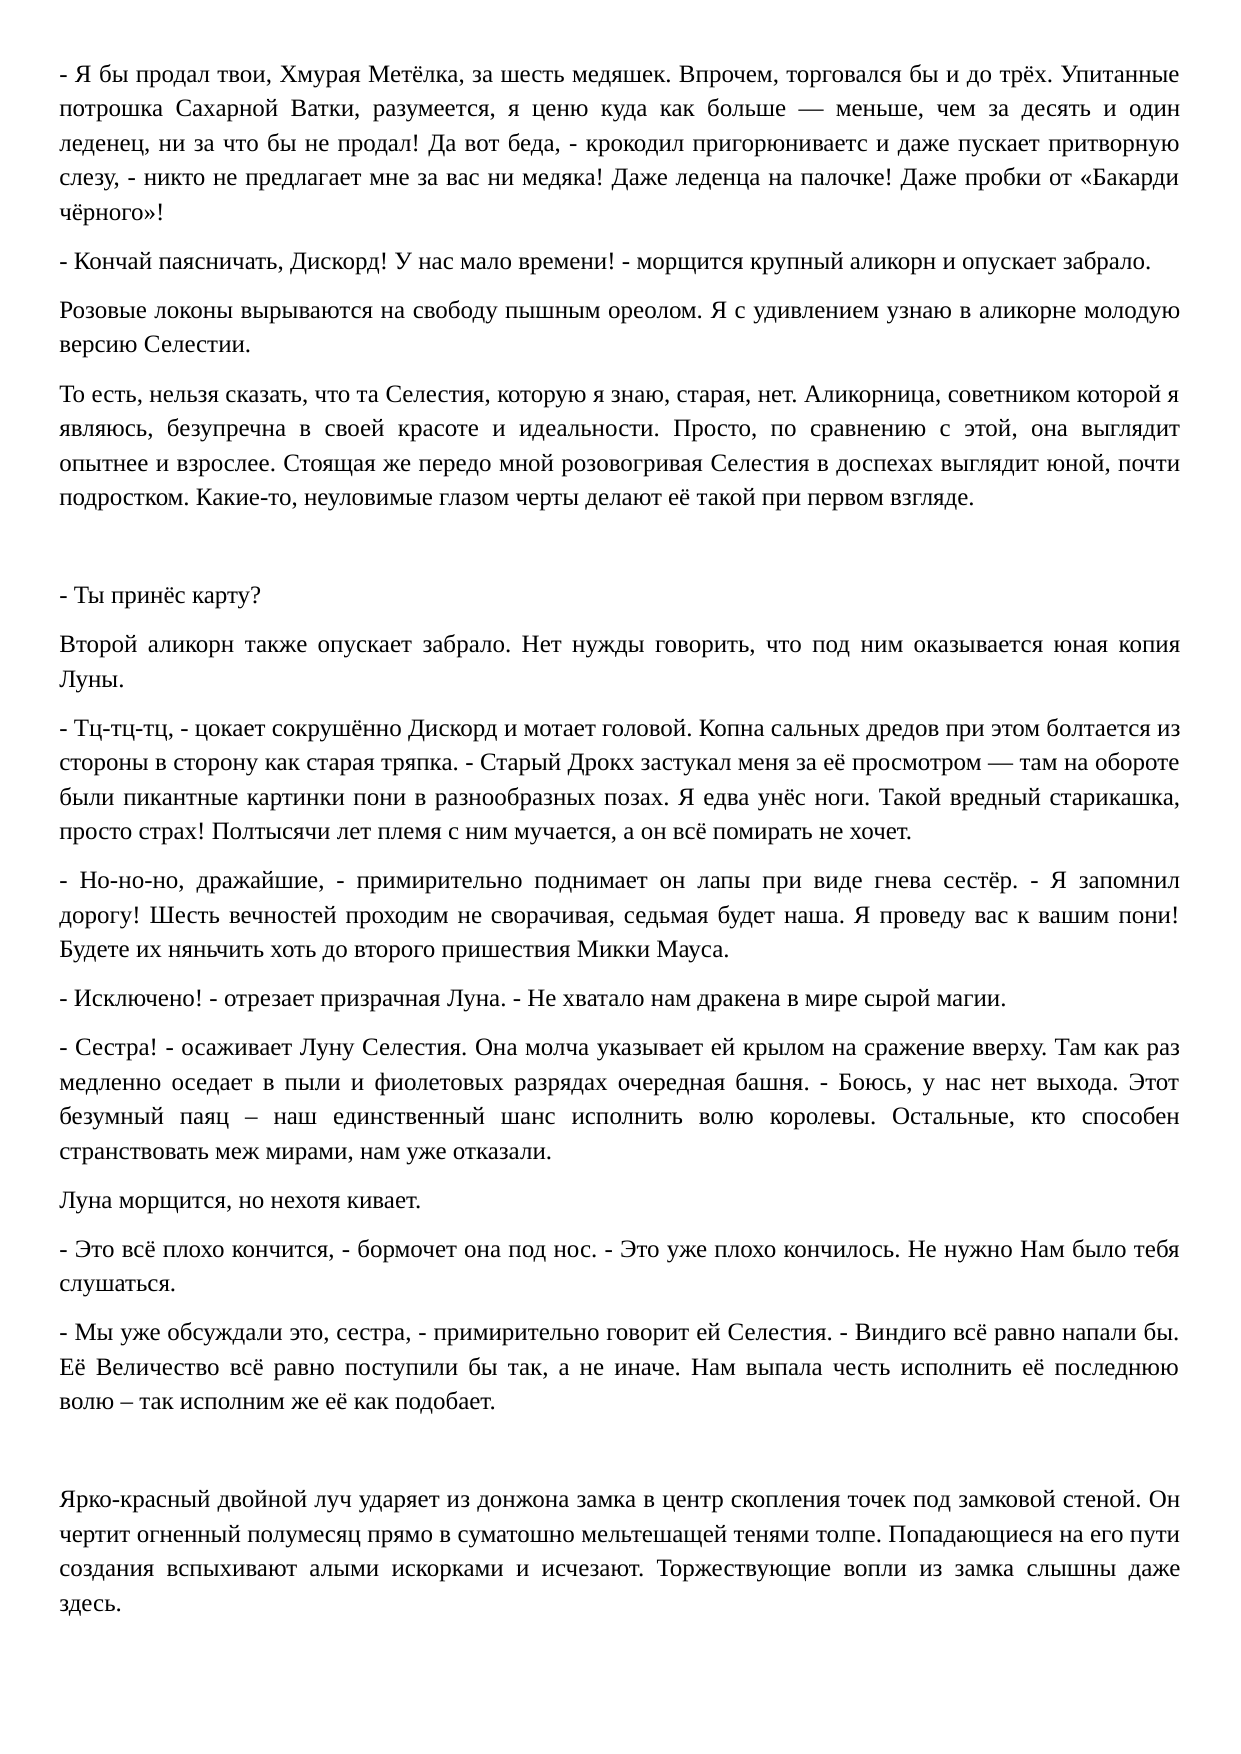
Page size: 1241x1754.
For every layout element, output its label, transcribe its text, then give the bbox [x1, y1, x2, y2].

text - Тц-тц-тц, - цокает сокрушённо Дискорд и мотает головой. Копна сальных дредов при этом болтается из стороны в сторону как старая тряпка. - Старый Дрокх застукал меня за её просмотром — там на обороте были пикантные картинки пони в разнообразных позах. Я едва унёс ноги. Такой вредный старикашка, просто страх! Полтысячи лет племя с ним мучается, а он всё помирать не хочет. [59, 713, 1181, 845]
text Луна морщится, но нехотя кивает. [59, 1185, 1181, 1214]
text - Это всё плохо кончится, - бормочет она под нос. - Это уже плохо кончилось. Не нужно Нам было тебя слушаться. [59, 1234, 1181, 1297]
text Ярко-красный двойной луч ударяет из донжона замка в центр скопления точек под замковой стеной. Он чертит огненный полумесяц прямо в суматошно мельтешащей тенями толпе. Попадающиеся на его пути создания вспыхивают алыми искорками и исчезают. Торжествующие вопли из замка слышны даже здесь. [59, 1484, 1181, 1617]
text - Мы уже обсуждали это, сестра, - примирительно говорит ей Селестия. - Виндиго всё равно напали бы. Её Величество всё равно поступили бы так, а не иначе. Нам выпала честь исполнить её последнюю волю – так исполним же её как подобает. [59, 1317, 1181, 1415]
text - Кончай паясничать, Дискорд! У нас мало времени! - морщится крупный аликорн и опускает забрало. [59, 246, 1181, 275]
text - Но-но-но, дражайшие, - примирительно поднимает он лапы при виде гнева сестёр. - Я запомнил дорогу! Шесть вечностей проходим не сворачивая, седьмая будет наша. Я проведу вас к вашим пони! Будете их няньчить хоть до второго пришествия Микки Мауса. [59, 865, 1181, 963]
text - Исключено! - отрезает призрачная Луна. - Не хватало нам дракена в мире сырой магии. [59, 983, 1181, 1012]
text То есть, нельзя сказать, что та Селестия, которую я знаю, старая, нет. Аликорница, советником которой я являюсь, безупречна в своей красоте и идеальности. Просто, по сравнению с этой, она выглядит опытнее и взрослее. Стоящая же передо мной розовогривая Селестия в доспехах выглядит юной, почти подростком. Какие-то, неуловимые глазом черты делают её такой при первом взгляде. [59, 379, 1181, 511]
text - Ты принёс карту? [59, 580, 1181, 609]
text Второй аликорн также опускает забрало. Нет нужды говорить, что под ним оказывается юная копия Луны. [59, 629, 1181, 692]
text - Я бы продал твои, Хмурая Метёлка, за шесть медяшек. Впрочем, торговался бы и до трёх. Упитанные потрошка Сахарной Ватки, разумеется, я ценю куда как больше — меньше, чем за десять и один леденец, ни за что бы не продал! Да вот беда, - крокодил пригорюниваетс и даже пускает притворную слезу, - никто не предлагает мне за вас ни медяка! Даже леденца на палочке! Даже пробки от «Бакарди чёрного»! [59, 59, 1181, 226]
text - Сестра! - осаживает Луну Селестия. Она молча указывает ей крылом на сражение вверху. Там как раз медленно оседает в пыли и фиолетовых разрядах очередная башня. - Боюсь, у нас нет выхода. Этот безумный паяц – наш единственный шанс исполнить волю королевы. Остальные, кто способен странствовать меж мирами, нам уже отказали. [59, 1032, 1181, 1164]
text Розовые локоны вырываются на свободу пышным ореолом. Я с удивлением узнаю в аликорне молодую версию Селестии. [59, 295, 1181, 358]
